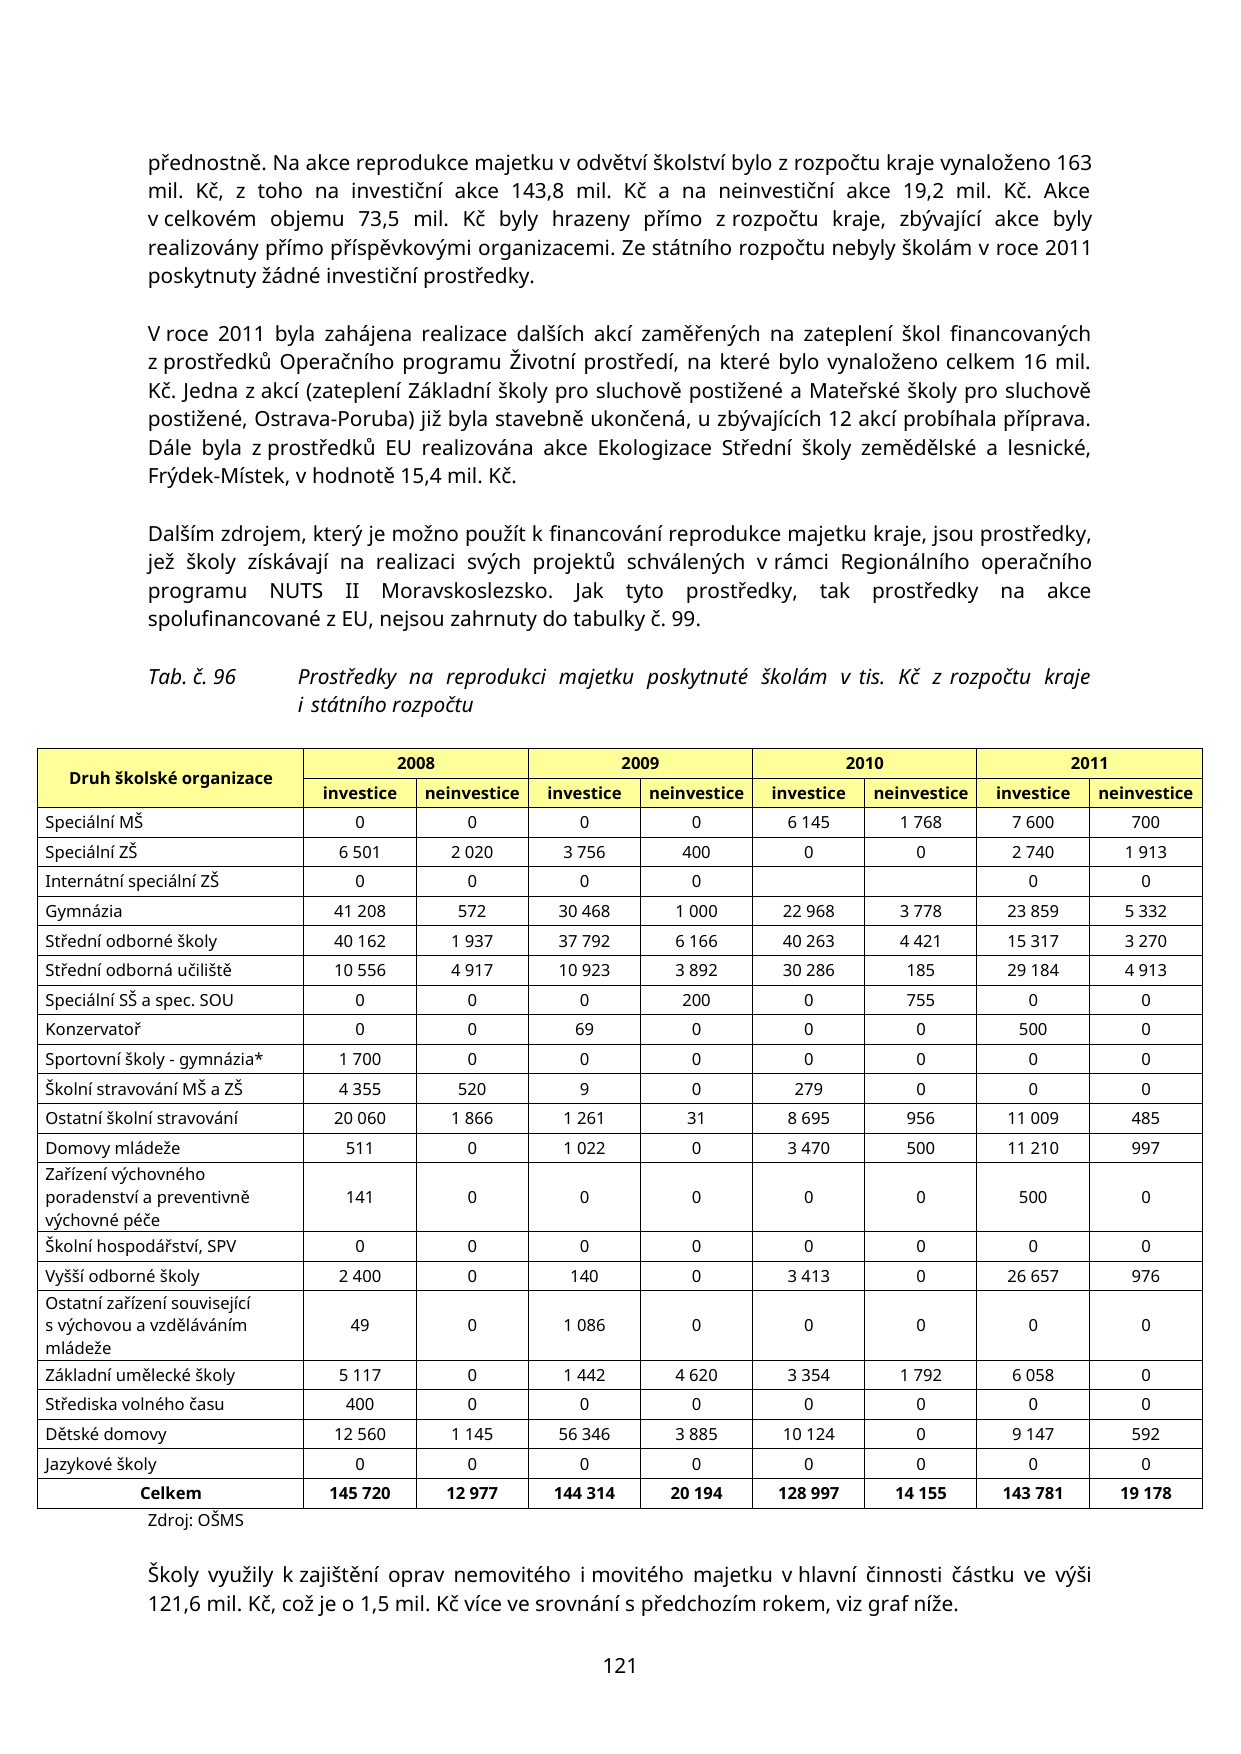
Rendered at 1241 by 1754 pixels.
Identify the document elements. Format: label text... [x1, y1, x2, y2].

table_cell 1 086 [529, 1291, 640, 1359]
table_cell 500 [977, 1015, 1089, 1044]
table_cell 3 413 [753, 1262, 864, 1290]
table_cell 9 147 [977, 1420, 1089, 1448]
table_cell Dětské domovy [38, 1420, 303, 1448]
table_cell 40 263 [753, 926, 864, 955]
table_cell 140 [529, 1262, 640, 1290]
table_cell 0 [417, 1045, 528, 1073]
table_cell investice [304, 779, 416, 807]
table_cell 0 [304, 867, 416, 896]
table_cell Internátní speciální ZŠ [38, 867, 303, 896]
table_cell 997 [1090, 1134, 1202, 1162]
text V roce 2011 byla zahájena realizace dalších akcí zaměřených na zateplení škol financovaných z prostředků Operačního programu Životní prostředí, na které bylo vynaloženo celkem 16 mil. Kč. Jedna z akcí (zateplení Základní školy pro sluchově postižené a Mateřské školy pro sluchově postižené, Ostrava-Poruba) již byla stavebně ukončená, u zbývajících 12 akcí probíhala příprava. Dále byla z prostředků EU realizována akce Ekologizace Střední školy zemědělské a lesnické, Frýdek-Místek, v hodnotě 15,4 mil. Kč. [148, 319, 1092, 490]
table_cell 5 332 [1090, 897, 1202, 925]
table_cell 1 700 [304, 1045, 416, 1073]
table_header Druh školské organizace [38, 749, 303, 807]
table_cell 0 [865, 1163, 976, 1231]
table_cell 10 124 [753, 1420, 864, 1448]
text Školy využily k zajištění oprav nemovitého i movitého majetku v hlavní činnosti částku ve výši 121,6 mil. Kč, což je o 1,5 mil. Kč více ve srovnání s předchozím rokem, viz graf níže. [148, 1560, 1092, 1617]
table_cell 0 [1090, 1361, 1202, 1389]
table_cell Střediska volného času [38, 1390, 303, 1419]
table_cell 8 695 [753, 1104, 864, 1132]
table_cell 0 [1090, 1074, 1202, 1103]
table_cell 143 781 [977, 1479, 1089, 1507]
table_cell 0 [753, 1163, 864, 1231]
table_cell 0 [1090, 1291, 1202, 1359]
table_cell 956 [865, 1104, 976, 1132]
table_cell 511 [304, 1134, 416, 1162]
table_cell 1 768 [865, 808, 976, 837]
table_cell 9 [529, 1074, 640, 1103]
table_header 2010 [753, 749, 976, 777]
table_cell 11 210 [977, 1134, 1089, 1162]
table_cell 0 [641, 1291, 752, 1359]
table_cell 0 [977, 986, 1089, 1014]
table_cell 1 937 [417, 926, 528, 955]
table_cell 0 [529, 808, 640, 837]
table_cell 0 [641, 1134, 752, 1162]
table_cell 0 [529, 1449, 640, 1478]
table_cell 0 [304, 986, 416, 1014]
table_cell 400 [641, 838, 752, 866]
table_cell 144 314 [529, 1479, 640, 1507]
table_cell 0 [1090, 1163, 1202, 1231]
table_cell 37 792 [529, 926, 640, 955]
table_cell 0 [417, 1390, 528, 1419]
table_cell 0 [753, 838, 864, 866]
table_cell 3 270 [1090, 926, 1202, 955]
table_cell 500 [865, 1134, 976, 1162]
table_cell 23 859 [977, 897, 1089, 925]
table_cell 0 [977, 1390, 1089, 1419]
table_cell neinvestice [417, 779, 528, 807]
table_cell 4 355 [304, 1074, 416, 1103]
table_cell 0 [1090, 1045, 1202, 1073]
table_cell 6 166 [641, 926, 752, 955]
table_cell 0 [865, 1045, 976, 1073]
table_cell 0 [529, 986, 640, 1014]
table_cell 0 [304, 808, 416, 837]
table_cell 0 [417, 1361, 528, 1389]
table_cell 0 [417, 808, 528, 837]
table_cell 0 [529, 1390, 640, 1419]
table_cell 12 560 [304, 1420, 416, 1448]
table_cell 0 [977, 1045, 1089, 1073]
table_cell Ostatní školní stravování [38, 1104, 303, 1132]
table_cell 4 620 [641, 1361, 752, 1389]
table_cell 0 [865, 1449, 976, 1478]
table_cell 0 [1090, 1449, 1202, 1478]
table_cell 0 [865, 1074, 976, 1103]
table_cell 0 [753, 1232, 864, 1261]
table_cell 1 261 [529, 1104, 640, 1132]
table_cell 0 [753, 986, 864, 1014]
table_cell 1 913 [1090, 838, 1202, 866]
table_cell 7 600 [977, 808, 1089, 837]
table_cell 0 [865, 1262, 976, 1290]
table_cell Jazykové školy [38, 1449, 303, 1478]
table_cell 1 792 [865, 1361, 976, 1389]
table_cell 400 [304, 1390, 416, 1419]
table_cell Speciální ZŠ [38, 838, 303, 866]
table_cell Školní stravování MŠ a ZŠ [38, 1074, 303, 1103]
table_cell neinvestice [1090, 779, 1202, 807]
table_cell 1 000 [641, 897, 752, 925]
table_cell 1 022 [529, 1134, 640, 1162]
table_cell 0 [417, 1291, 528, 1359]
table_cell 520 [417, 1074, 528, 1103]
table_cell 0 [529, 1045, 640, 1073]
table_cell 0 [417, 1232, 528, 1261]
table_cell 22 968 [753, 897, 864, 925]
table_cell 19 178 [1090, 1479, 1202, 1507]
table_cell 0 [1090, 1390, 1202, 1419]
table_cell 2 740 [977, 838, 1089, 866]
table_cell 41 208 [304, 897, 416, 925]
table_cell 0 [641, 1390, 752, 1419]
table_cell 2 020 [417, 838, 528, 866]
table_cell 10 923 [529, 956, 640, 984]
table_cell investice [753, 779, 864, 807]
table_cell 0 [865, 1232, 976, 1261]
table_cell investice [529, 779, 640, 807]
table_cell 1 145 [417, 1420, 528, 1448]
table_cell Konzervatoř [38, 1015, 303, 1044]
table_cell 0 [417, 1449, 528, 1478]
table_cell Gymnázia [38, 897, 303, 925]
table_cell 4 421 [865, 926, 976, 955]
table_cell [865, 867, 976, 896]
table_cell 0 [417, 1015, 528, 1044]
table_cell Školní hospodářství, SPV [38, 1232, 303, 1261]
list Prostředky na reprodukci majetku poskytnuté školám v tis. Kč z rozpočtu kraje i státního rozpočtu [148, 662, 1092, 719]
table_cell Základní umělecké školy [38, 1361, 303, 1389]
table_cell 0 [417, 1163, 528, 1231]
table_cell 0 [865, 1015, 976, 1044]
text Dalším zdrojem, který je možno použít k financování reprodukce majetku kraje, jsou prostředky, jež školy získávají na realizaci svých projektů schválených v rámci Regionálního operačního programu NUTS II Moravskoslezsko. Jak tyto prostředky, tak prostředky na akce spolufinancované z EU, nejsou zahrnuty do tabulky č. 99. [148, 519, 1092, 633]
table_cell 0 [753, 1045, 864, 1073]
table_cell 40 162 [304, 926, 416, 955]
table_cell 0 [417, 1262, 528, 1290]
text Zdroj: OŠMS [148, 1509, 1092, 1531]
table_cell 0 [641, 1262, 752, 1290]
table_cell 279 [753, 1074, 864, 1103]
table_cell 0 [641, 808, 752, 837]
table_cell 3 778 [865, 897, 976, 925]
table_cell 6 058 [977, 1361, 1089, 1389]
table_cell 29 184 [977, 956, 1089, 984]
table_cell 572 [417, 897, 528, 925]
table_cell 0 [1090, 1232, 1202, 1261]
table_cell 0 [977, 1291, 1089, 1359]
table_cell 49 [304, 1291, 416, 1359]
table_cell Zařízení výchovného poradenství a preventivně výchovné péče [38, 1163, 303, 1231]
table_cell 0 [304, 1232, 416, 1261]
table_cell 3 354 [753, 1361, 864, 1389]
table_cell 0 [641, 1163, 752, 1231]
table_cell Domovy mládeže [38, 1134, 303, 1162]
table_cell 14 155 [865, 1479, 976, 1507]
table_cell 20 194 [641, 1479, 752, 1507]
table_cell 5 117 [304, 1361, 416, 1389]
table_cell 0 [865, 1390, 976, 1419]
table_cell 69 [529, 1015, 640, 1044]
table_cell investice [977, 779, 1089, 807]
table_cell 0 [641, 1449, 752, 1478]
table_cell Sportovní školy - gymnázia* [38, 1045, 303, 1073]
table_cell 0 [304, 1449, 416, 1478]
table_cell 20 060 [304, 1104, 416, 1132]
table_cell [753, 867, 864, 896]
table_cell 0 [529, 1232, 640, 1261]
table_cell 145 720 [304, 1479, 416, 1507]
table_cell Speciální SŠ a spec. SOU [38, 986, 303, 1014]
table_cell 141 [304, 1163, 416, 1231]
table_cell 2 400 [304, 1262, 416, 1290]
table_cell 500 [977, 1163, 1089, 1231]
table_cell 592 [1090, 1420, 1202, 1448]
text přednostně. Na akce reprodukce majetku v odvětví školství bylo z rozpočtu kraje vynaloženo 163 mil. Kč, z toho na investiční akce 143,8 mil. Kč a na neinvestiční akce 19,2 mil. Kč. Akce v celkovém objemu 73,5 mil. Kč byly hrazeny přímo z rozpočtu kraje, zbývající akce byly realizovány přímo příspěvkovými organizacemi. Ze státního rozpočtu nebyly školám v roce 2011 poskytnuty žádné investiční prostředky. [148, 148, 1092, 290]
table_cell 185 [865, 956, 976, 984]
table_cell 3 756 [529, 838, 640, 866]
table_cell 1 866 [417, 1104, 528, 1132]
table_cell 0 [1090, 986, 1202, 1014]
table_cell 6 145 [753, 808, 864, 837]
table_cell 0 [865, 1291, 976, 1359]
table_cell 0 [977, 1232, 1089, 1261]
table_cell 15 317 [977, 926, 1089, 955]
table_cell 0 [865, 1420, 976, 1448]
table_cell 3 885 [641, 1420, 752, 1448]
table_cell 0 [977, 867, 1089, 896]
table_cell Speciální MŠ [38, 808, 303, 837]
table_cell neinvestice [641, 779, 752, 807]
table_header 2009 [529, 749, 752, 777]
table_cell Vyšší odborné školy [38, 1262, 303, 1290]
table_cell 0 [753, 1390, 864, 1419]
table_cell Celkem [38, 1479, 303, 1507]
table_cell 0 [977, 1449, 1089, 1478]
table_cell 6 501 [304, 838, 416, 866]
table_cell Střední odborné školy [38, 926, 303, 955]
table_cell Střední odborná učiliště [38, 956, 303, 984]
table_header 2011 [977, 749, 1202, 777]
table_cell 0 [753, 1015, 864, 1044]
table_cell 4 917 [417, 956, 528, 984]
table_cell 700 [1090, 808, 1202, 837]
table_cell 1 442 [529, 1361, 640, 1389]
table_cell 3 892 [641, 956, 752, 984]
table_cell 0 [1090, 1015, 1202, 1044]
table_cell 0 [753, 1291, 864, 1359]
table_cell 4 913 [1090, 956, 1202, 984]
table_cell 0 [977, 1074, 1089, 1103]
table_cell 0 [529, 867, 640, 896]
table_cell 128 997 [753, 1479, 864, 1507]
table_cell 0 [1090, 867, 1202, 896]
table_cell 26 657 [977, 1262, 1089, 1290]
table_cell 0 [865, 838, 976, 866]
table_cell 0 [641, 1045, 752, 1073]
table_header 2008 [304, 749, 528, 777]
table_cell Ostatní zařízení související s výchovou a vzděláváním mládeže [38, 1291, 303, 1359]
table_cell 0 [417, 867, 528, 896]
table_cell 10 556 [304, 956, 416, 984]
table_cell neinvestice [865, 779, 976, 807]
table_cell 0 [417, 986, 528, 1014]
table_cell 31 [641, 1104, 752, 1132]
table_cell 976 [1090, 1262, 1202, 1290]
table_cell 56 346 [529, 1420, 640, 1448]
table_cell 0 [641, 1074, 752, 1103]
table_cell 0 [641, 1015, 752, 1044]
table_cell 0 [753, 1449, 864, 1478]
table_cell 3 470 [753, 1134, 864, 1162]
table_cell 12 977 [417, 1479, 528, 1507]
table_cell 485 [1090, 1104, 1202, 1132]
table_cell 30 468 [529, 897, 640, 925]
table_cell 0 [417, 1134, 528, 1162]
table_cell 11 009 [977, 1104, 1089, 1132]
table_cell 0 [641, 1232, 752, 1261]
table_cell 0 [529, 1163, 640, 1231]
table_cell 0 [304, 1015, 416, 1044]
table_cell 0 [641, 867, 752, 896]
table_cell 200 [641, 986, 752, 1014]
table_cell 755 [865, 986, 976, 1014]
table_cell 30 286 [753, 956, 864, 984]
